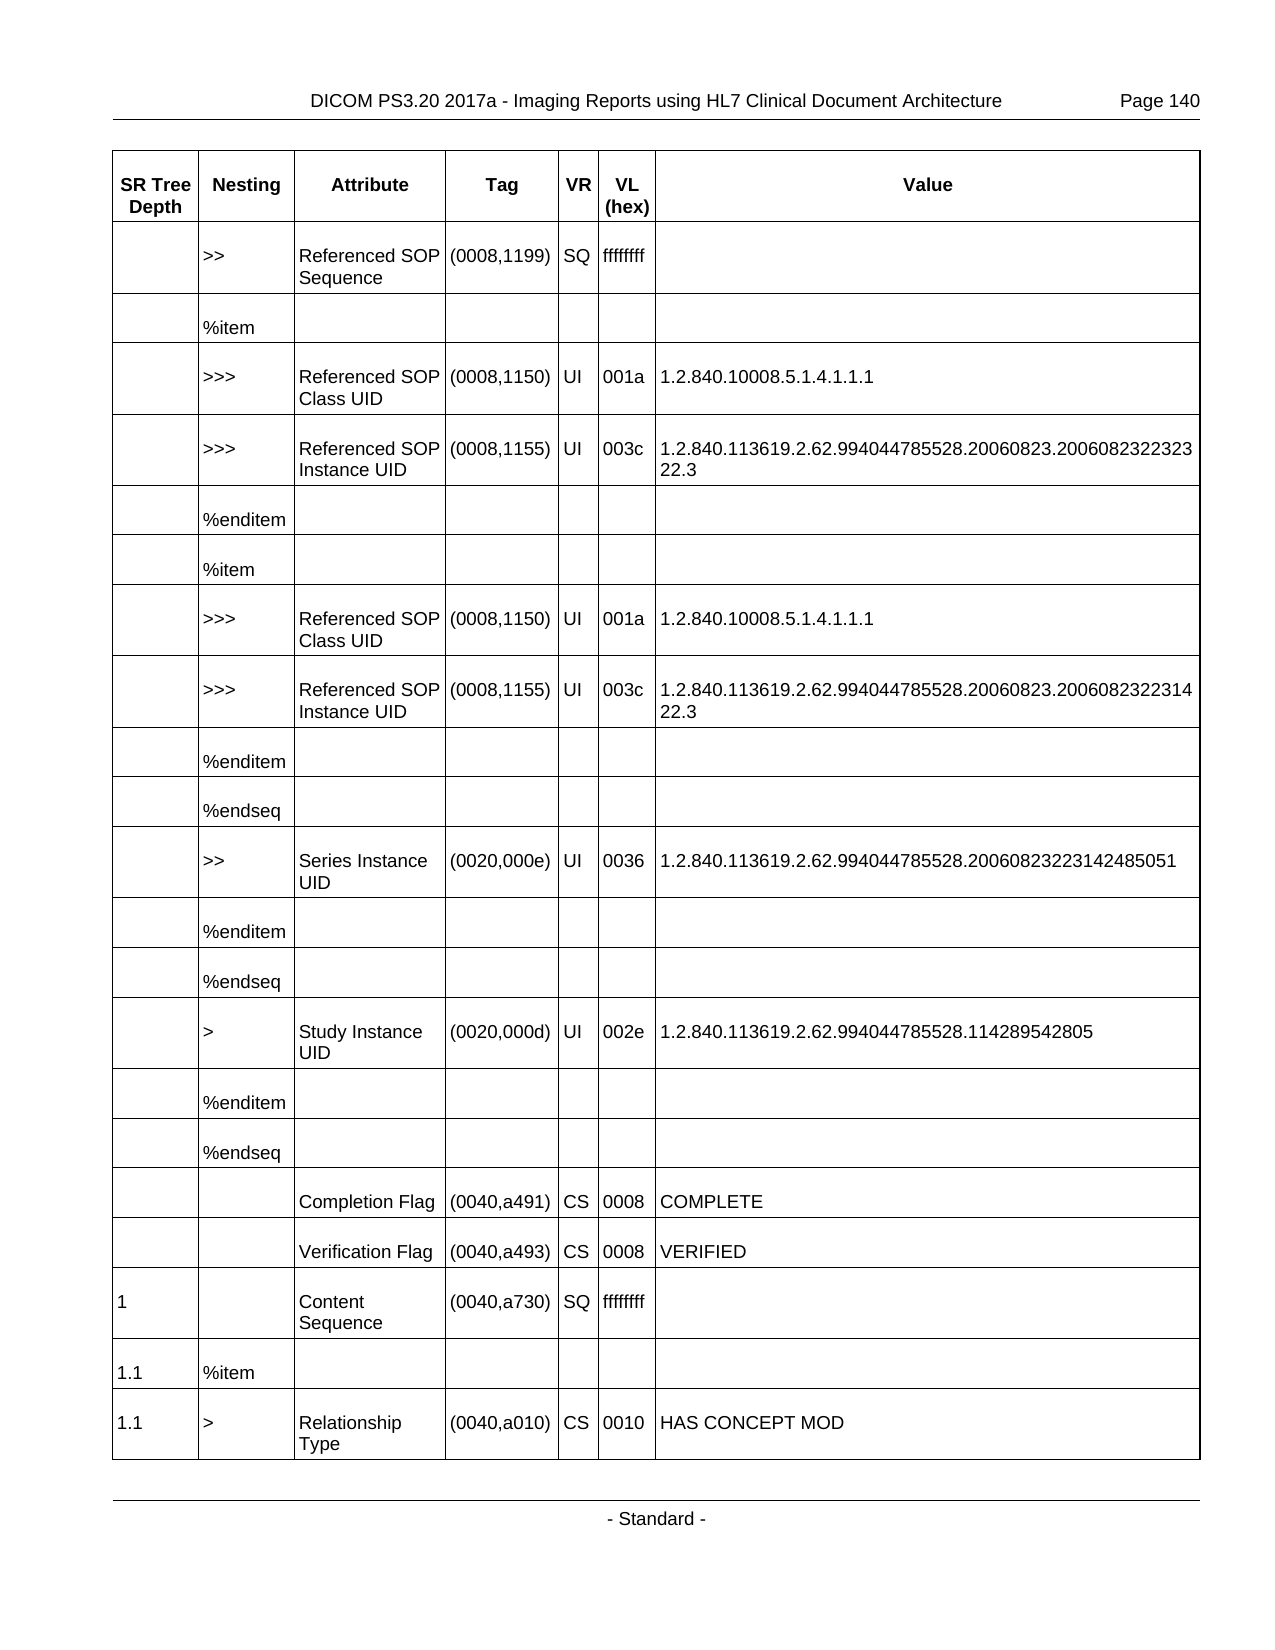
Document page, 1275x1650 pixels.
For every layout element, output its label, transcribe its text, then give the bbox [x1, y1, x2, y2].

table_cell %enditem [199, 1069, 294, 1117]
table_header SR Tree Depth [113, 151, 198, 221]
table_cell [446, 1339, 558, 1387]
table_cell [295, 898, 445, 947]
table_cell %enditem [199, 898, 294, 947]
table_cell [446, 294, 558, 342]
table_cell (0040,a493) [446, 1218, 558, 1267]
table_cell (0040,a491) [446, 1168, 558, 1217]
table_cell [656, 535, 1199, 584]
table_cell SQ [559, 1268, 598, 1338]
table_cell (0008,1199) [446, 222, 558, 292]
table_cell [599, 728, 655, 776]
table_cell > [199, 998, 294, 1068]
table_cell 1.2.840.113619.2.62.994044785528.20060823.200608232231422.3 [656, 656, 1199, 727]
table_cell UI [559, 585, 598, 655]
table_cell [295, 777, 445, 826]
table_cell (0008,1155) [446, 415, 558, 485]
table_cell (0008,1150) [446, 585, 558, 655]
table_cell [656, 294, 1199, 342]
table_cell [113, 656, 198, 727]
table_cell [295, 1339, 445, 1387]
table_cell %endseq [199, 777, 294, 826]
table_cell >>> [199, 585, 294, 655]
table_cell 1.2.840.10008.5.1.4.1.1.1 [656, 585, 1199, 655]
table_cell %endseq [199, 948, 294, 997]
table_cell VERIFIED [656, 1218, 1199, 1267]
table_header VL (hex) [599, 151, 655, 221]
table_cell [199, 1218, 294, 1267]
table_cell Relationship Type [295, 1389, 445, 1459]
table_cell [295, 1119, 445, 1167]
table_cell [559, 294, 598, 342]
table_cell [559, 1069, 598, 1117]
table_cell [113, 1119, 198, 1167]
table_cell [559, 1339, 598, 1387]
table_cell Content Sequence [295, 1268, 445, 1338]
table_cell [599, 294, 655, 342]
table_cell [295, 535, 445, 584]
table_cell Series Instance UID [295, 827, 445, 897]
table_cell 001a [599, 343, 655, 413]
table_cell >> [199, 222, 294, 292]
table_cell UI [559, 656, 598, 727]
table_cell 002e [599, 998, 655, 1068]
table_cell (0040,a010) [446, 1389, 558, 1459]
table_cell Referenced SOP Class UID [295, 343, 445, 413]
table_cell 1 [113, 1268, 198, 1338]
table_cell [559, 948, 598, 997]
table_cell [599, 1119, 655, 1167]
table_cell [113, 948, 198, 997]
table_cell [113, 777, 198, 826]
table_cell 003c [599, 656, 655, 727]
table_cell >>> [199, 656, 294, 727]
table_cell [656, 222, 1199, 292]
table_cell Referenced SOP Instance UID [295, 415, 445, 485]
table_cell [113, 415, 198, 485]
table_cell >>> [199, 415, 294, 485]
table_cell Verification Flag [295, 1218, 445, 1267]
table_cell UI [559, 998, 598, 1068]
table_cell [446, 1119, 558, 1167]
table_cell SQ [559, 222, 598, 292]
table_cell CS [559, 1218, 598, 1267]
table_cell [295, 486, 445, 534]
table_cell [599, 535, 655, 584]
table_cell [446, 728, 558, 776]
table_cell > [199, 1389, 294, 1459]
table_cell [656, 1119, 1199, 1167]
table_cell [559, 728, 598, 776]
table_cell [599, 777, 655, 826]
table_cell Referenced SOP Instance UID [295, 656, 445, 727]
table_cell 001a [599, 585, 655, 655]
table_cell 0008 [599, 1218, 655, 1267]
table_cell 1.1 [113, 1339, 198, 1387]
table_cell [113, 535, 198, 584]
table_cell CS [559, 1168, 598, 1217]
table_cell [113, 222, 198, 292]
table_cell COMPLETE [656, 1168, 1199, 1217]
table_cell 0010 [599, 1389, 655, 1459]
table_cell 0008 [599, 1168, 655, 1217]
table_cell [656, 486, 1199, 534]
table_cell [599, 948, 655, 997]
table_cell [113, 343, 198, 413]
table_cell 0036 [599, 827, 655, 897]
table_cell [446, 486, 558, 534]
table_cell [199, 1268, 294, 1338]
table_cell [295, 948, 445, 997]
table_cell 1.1 [113, 1389, 198, 1459]
table_cell [599, 1069, 655, 1117]
table_cell [656, 898, 1199, 947]
table_cell [295, 728, 445, 776]
table_cell [559, 535, 598, 584]
table_cell (0008,1150) [446, 343, 558, 413]
table_cell UI [559, 343, 598, 413]
table_cell [199, 1168, 294, 1217]
table_header Nesting [199, 151, 294, 221]
table_cell [446, 948, 558, 997]
table_header VR [559, 151, 598, 221]
table_cell UI [559, 415, 598, 485]
table_cell Referenced SOP Sequence [295, 222, 445, 292]
table_cell [113, 728, 198, 776]
table_cell [559, 898, 598, 947]
table_cell [559, 1119, 598, 1167]
table_cell [656, 948, 1199, 997]
table_cell [295, 1069, 445, 1117]
table_cell ffffffff [599, 222, 655, 292]
table_cell Referenced SOP Class UID [295, 585, 445, 655]
table_cell [446, 1069, 558, 1117]
table_cell (0020,000d) [446, 998, 558, 1068]
table_cell [113, 1168, 198, 1217]
table_cell [446, 535, 558, 584]
table_cell [656, 1339, 1199, 1387]
table_cell [656, 777, 1199, 826]
table_cell ffffffff [599, 1268, 655, 1338]
table_cell [113, 294, 198, 342]
table_cell (0008,1155) [446, 656, 558, 727]
table_cell [599, 486, 655, 534]
table_cell 003c [599, 415, 655, 485]
table_cell UI [559, 827, 598, 897]
table_cell [113, 1218, 198, 1267]
table_cell >> [199, 827, 294, 897]
table_cell 1.2.840.10008.5.1.4.1.1.1 [656, 343, 1199, 413]
table_cell [113, 998, 198, 1068]
table_cell [656, 1069, 1199, 1117]
table_cell %item [199, 535, 294, 584]
table_cell >>> [199, 343, 294, 413]
table_cell [599, 898, 655, 947]
table_cell [446, 777, 558, 826]
table_cell [559, 486, 598, 534]
table_cell (0020,000e) [446, 827, 558, 897]
table_cell [295, 294, 445, 342]
table_cell [113, 1069, 198, 1117]
table_cell [113, 585, 198, 655]
table_cell %enditem [199, 728, 294, 776]
table_cell [656, 1268, 1199, 1338]
table_header Tag [446, 151, 558, 221]
table_cell [656, 728, 1199, 776]
table_cell 1.2.840.113619.2.62.994044785528.20060823223142485051 [656, 827, 1199, 897]
table_cell (0040,a730) [446, 1268, 558, 1338]
table_cell [113, 486, 198, 534]
table_cell [113, 827, 198, 897]
table_cell %endseq [199, 1119, 294, 1167]
table_cell HAS CONCEPT MOD [656, 1389, 1199, 1459]
table_cell %item [199, 1339, 294, 1387]
table_cell Completion Flag [295, 1168, 445, 1217]
table_cell Study Instance UID [295, 998, 445, 1068]
table_cell [113, 898, 198, 947]
table_cell [446, 898, 558, 947]
table_header Value [656, 151, 1199, 221]
table_cell 1.2.840.113619.2.62.994044785528.20060823.200608232232322.3 [656, 415, 1199, 485]
table_cell [559, 777, 598, 826]
table_cell %item [199, 294, 294, 342]
table_cell 1.2.840.113619.2.62.994044785528.114289542805 [656, 998, 1199, 1068]
table_header Attribute [295, 151, 445, 221]
table_cell %enditem [199, 486, 294, 534]
table_cell [599, 1339, 655, 1387]
table_cell CS [559, 1389, 598, 1459]
